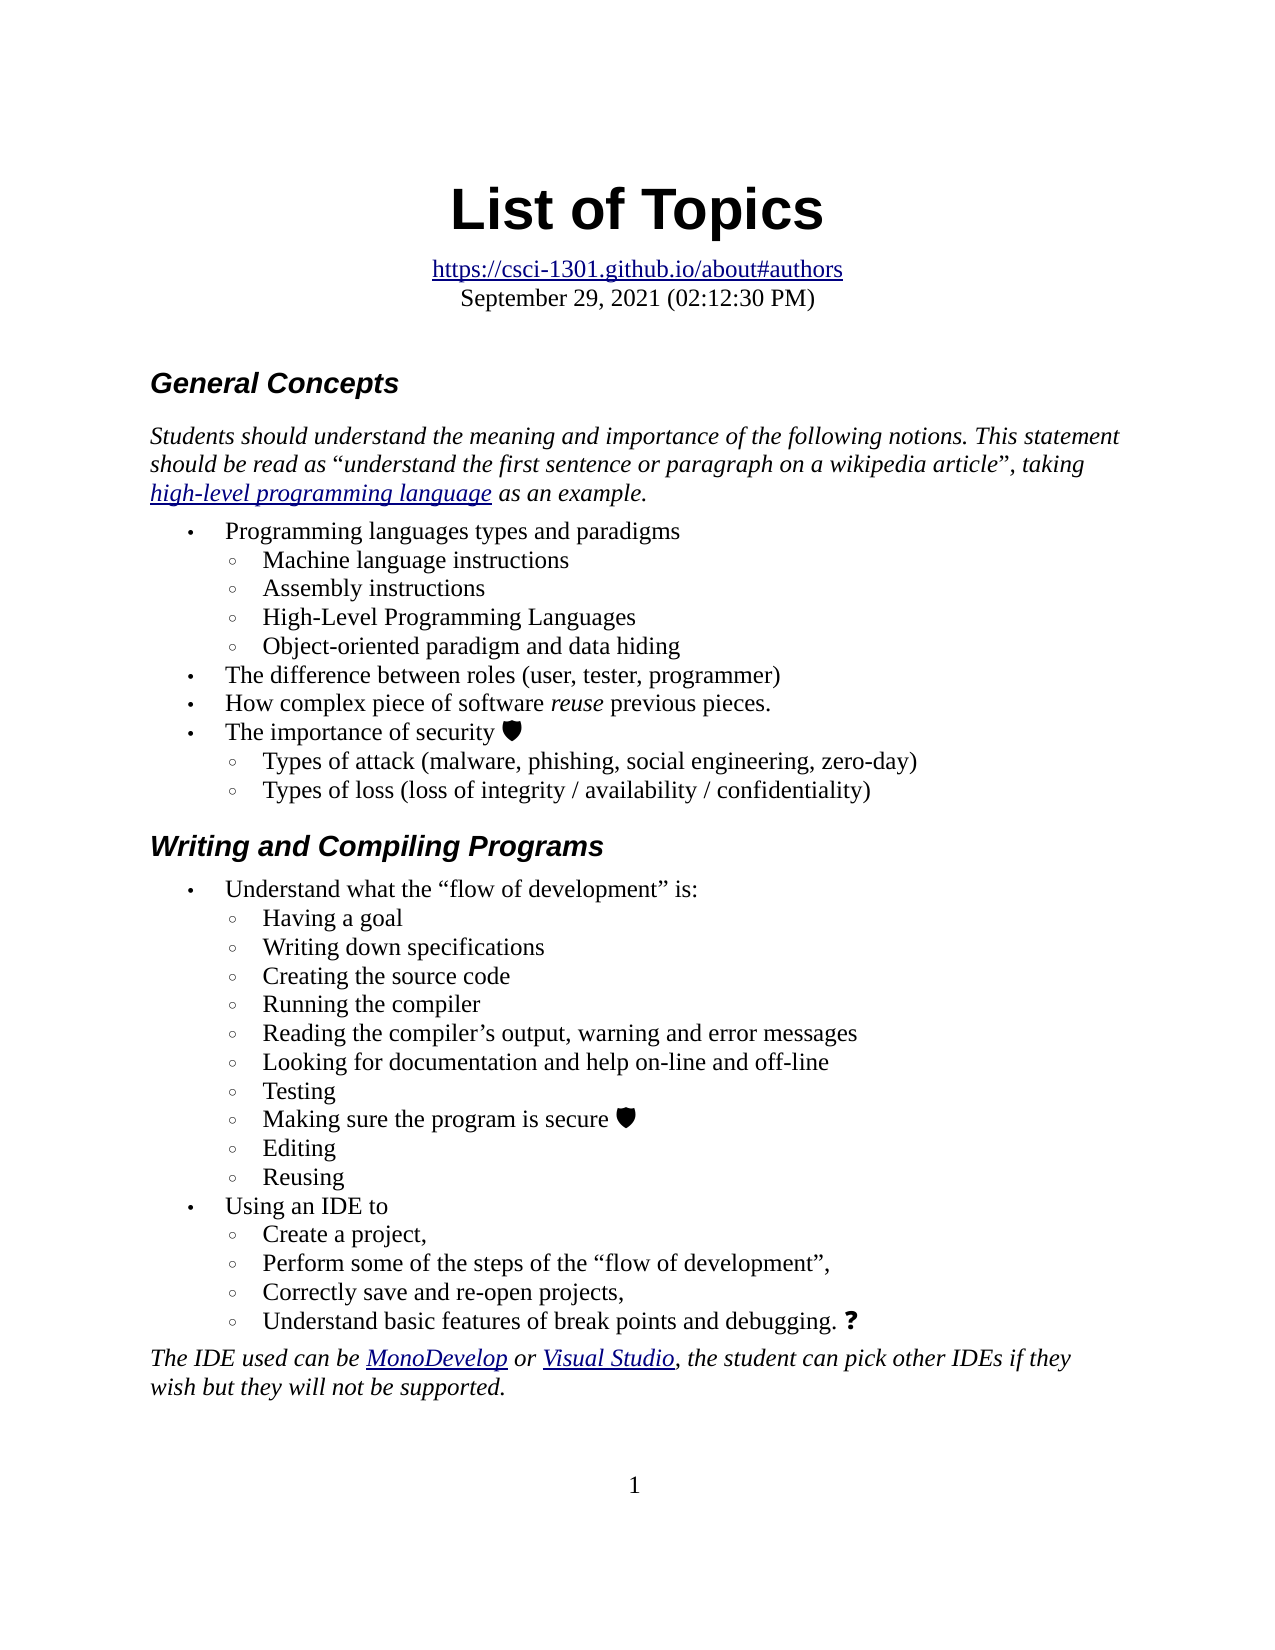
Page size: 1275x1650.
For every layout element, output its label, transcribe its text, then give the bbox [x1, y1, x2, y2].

list Types of attack (malware, phishing, social engineering, zero-day) [225, 746, 1125, 775]
list Assembly instructions [225, 573, 1125, 602]
subtitle Writing and Compiling Programs [150, 828, 1125, 862]
list Reusing [225, 1162, 1125, 1191]
list Understand what the “flow of development” is: [187, 874, 1125, 903]
list Perform some of the steps of the “flow of development”, [225, 1248, 1125, 1277]
list Creating the source code [225, 961, 1125, 989]
list Correctly save and re-open projects, [225, 1277, 1125, 1306]
text Students should understand the meaning and importance of the following notions. This statement should be read as “understand the first sentence or paragraph on a wikipedia article”, taking high-level programming language as an example. [150, 421, 1125, 507]
list Running the compiler [225, 989, 1125, 1018]
list Programming languages types and paradigms [187, 516, 1125, 545]
list Writing down specifications [225, 932, 1125, 961]
text September 29, 2021 (02:12:30 PM) [150, 283, 1125, 312]
list Understand basic features of break points and debugging. ❓ [225, 1306, 1125, 1334]
list Making sure the program is secure 🛡️ [225, 1104, 1125, 1133]
list Machine language instructions [225, 545, 1125, 573]
list Testing [225, 1076, 1125, 1104]
list Reading the compiler’s output, warning and error messages [225, 1018, 1125, 1047]
list High-Level Programming Languages [225, 602, 1125, 631]
list Using an IDE to [187, 1191, 1125, 1219]
list Having a goal [225, 903, 1125, 932]
list Object-oriented paradigm and data hiding [225, 631, 1125, 660]
list Types of loss (loss of integrity / availability / confidentiality) [225, 775, 1125, 803]
list How complex piece of software reuse previous pieces. [187, 688, 1125, 717]
list Looking for documentation and help on-line and off-line [225, 1047, 1125, 1076]
title List of Topics [150, 175, 1125, 242]
text https://csci-1301.github.io/about#authors [150, 254, 1125, 283]
text The IDE used can be MonoDevelop or Visual Studio, the student can pick other IDEs if they wish but they will not be supported. [150, 1343, 1125, 1401]
list The difference between roles (user, tester, programmer) [187, 660, 1125, 688]
subtitle General Concepts [150, 366, 1125, 399]
list Create a project, [225, 1219, 1125, 1248]
list Editing [225, 1133, 1125, 1162]
list The importance of security 🛡️ [187, 717, 1125, 746]
